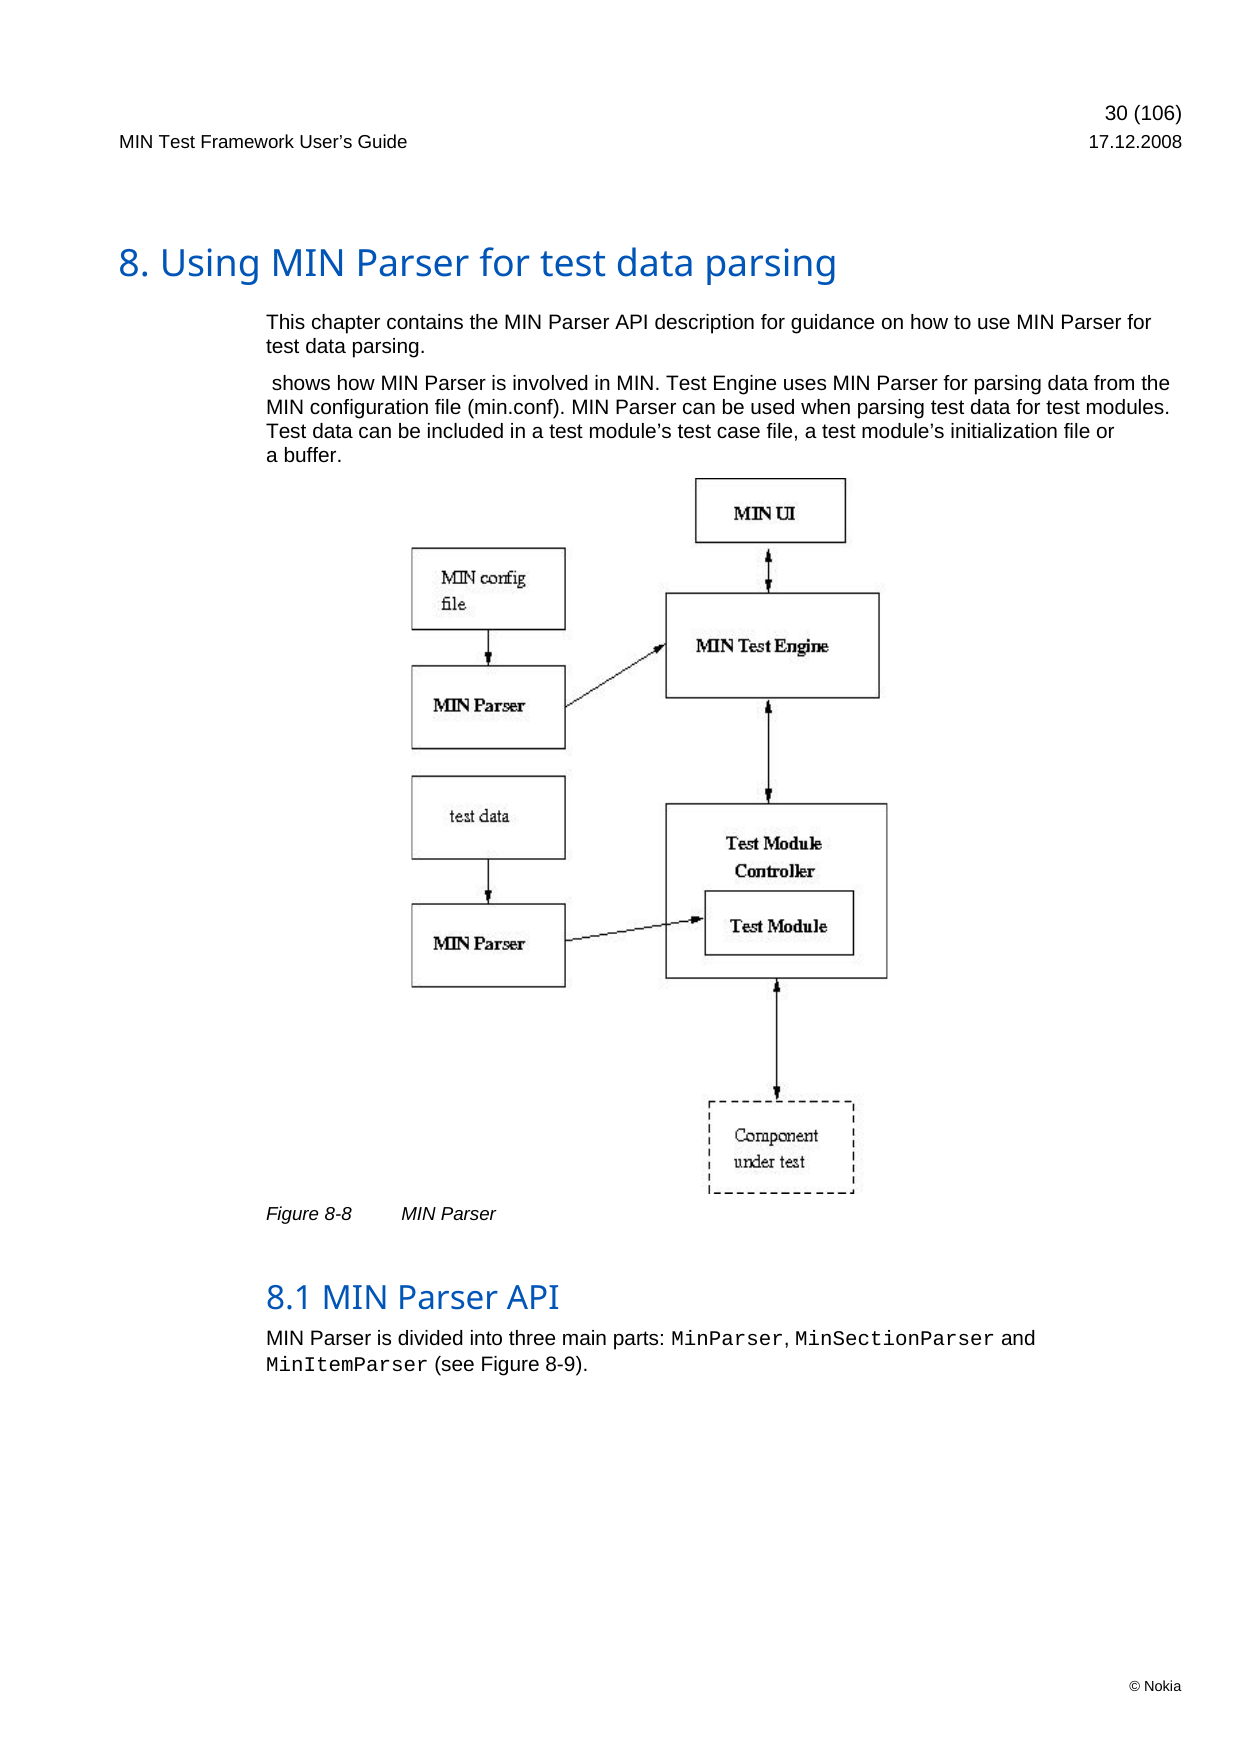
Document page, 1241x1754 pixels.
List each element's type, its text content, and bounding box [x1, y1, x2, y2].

text shows how MIN Parser is involved in MIN. Test Engine uses MIN Parser for parsing data from the MIN configuration file (min.conf). MIN Parser can be used when parsing test data for test modules. Test data can be included in a test module’s test case file, a test module’s initialization file or a buffer. [266, 371, 1181, 466]
subtitle Using MIN Parser for test data parsing [118, 236, 1181, 287]
picture [411, 478, 888, 1194]
text This chapter contains the MIN Parser API description for guidance on how to use MIN Parser for test data parsing. [266, 310, 1181, 358]
subtitle MIN Parser API [266, 1274, 1181, 1319]
text Figure 8-8 MIN Parser [266, 1203, 1181, 1224]
text MIN Parser is divided into three main parts: MinParser, MinSectionParser and MinItemParser (see Figure 8-9). [266, 1326, 1181, 1377]
